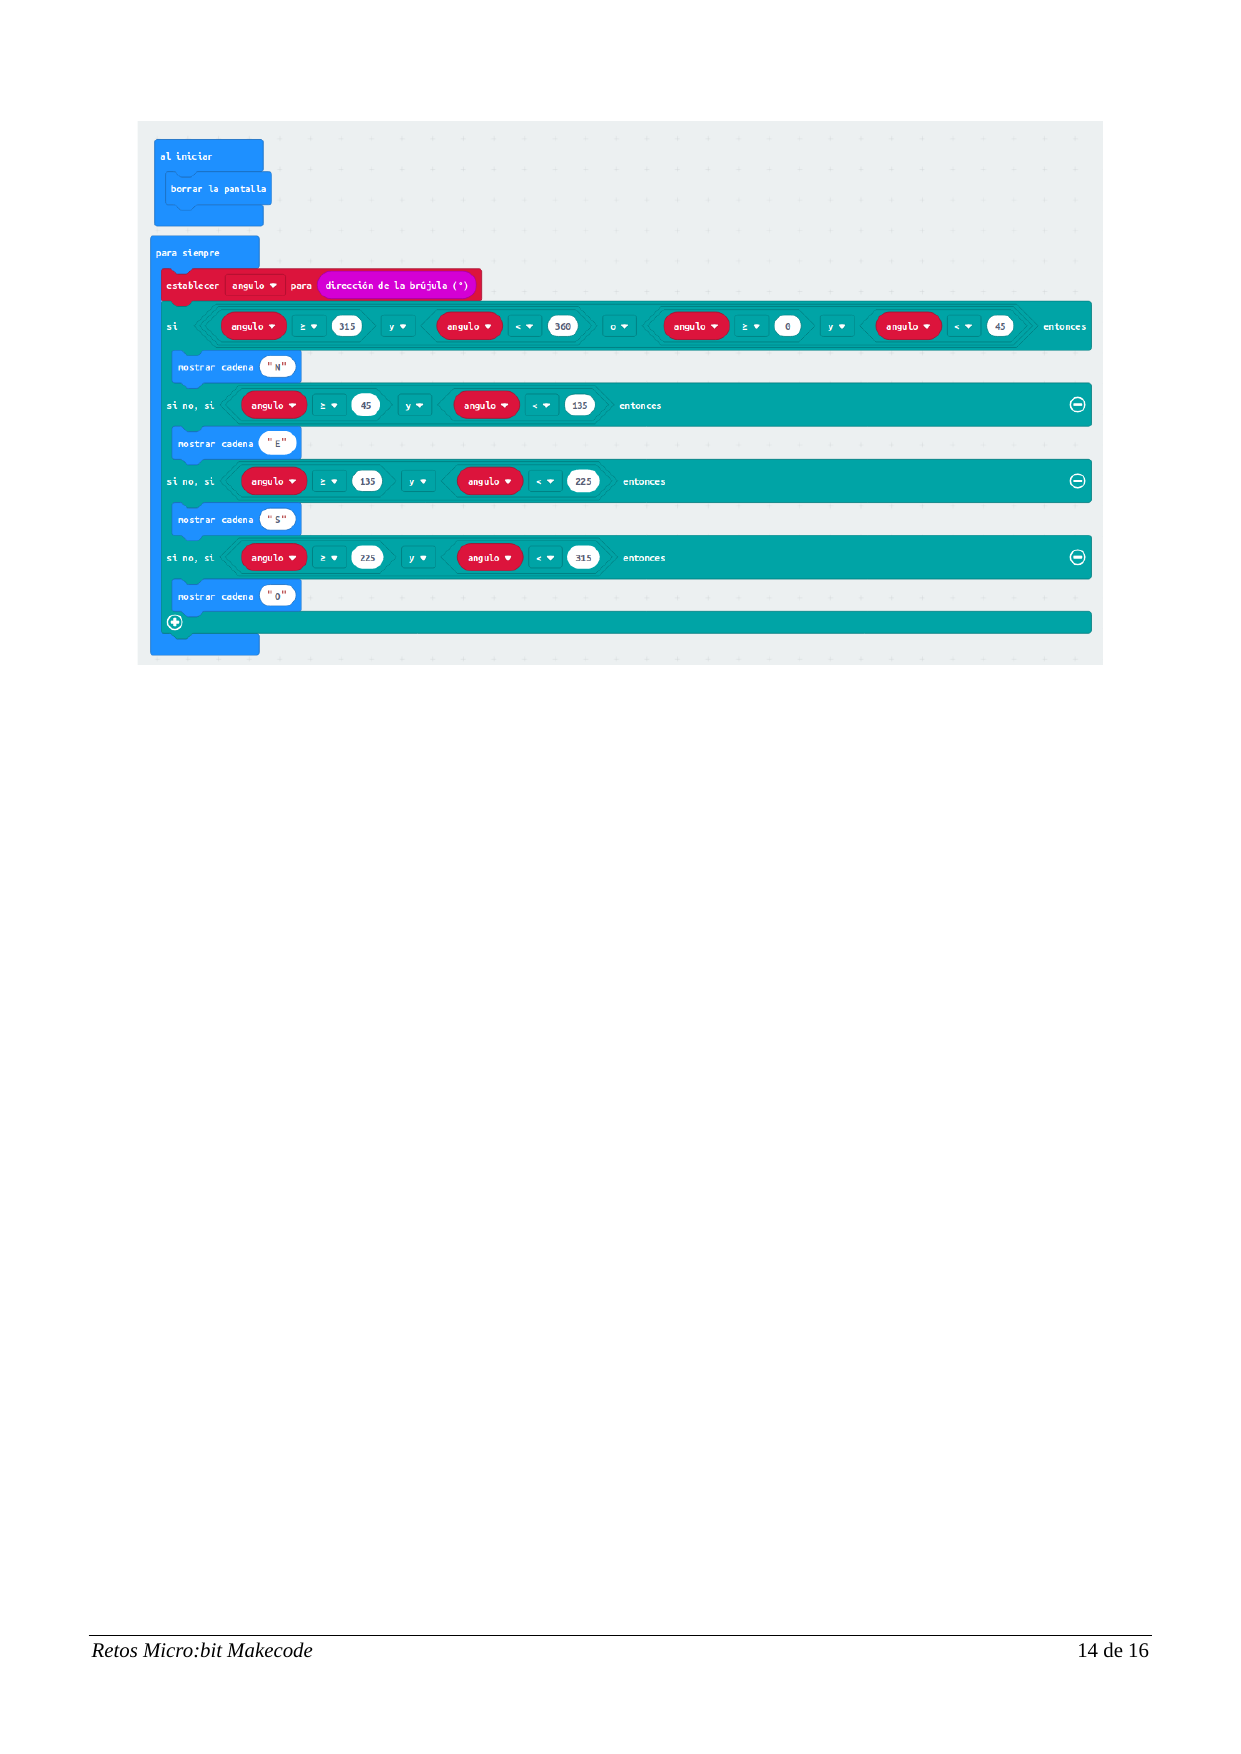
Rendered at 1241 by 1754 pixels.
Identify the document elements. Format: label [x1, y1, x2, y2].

picture [137, 121, 1103, 665]
